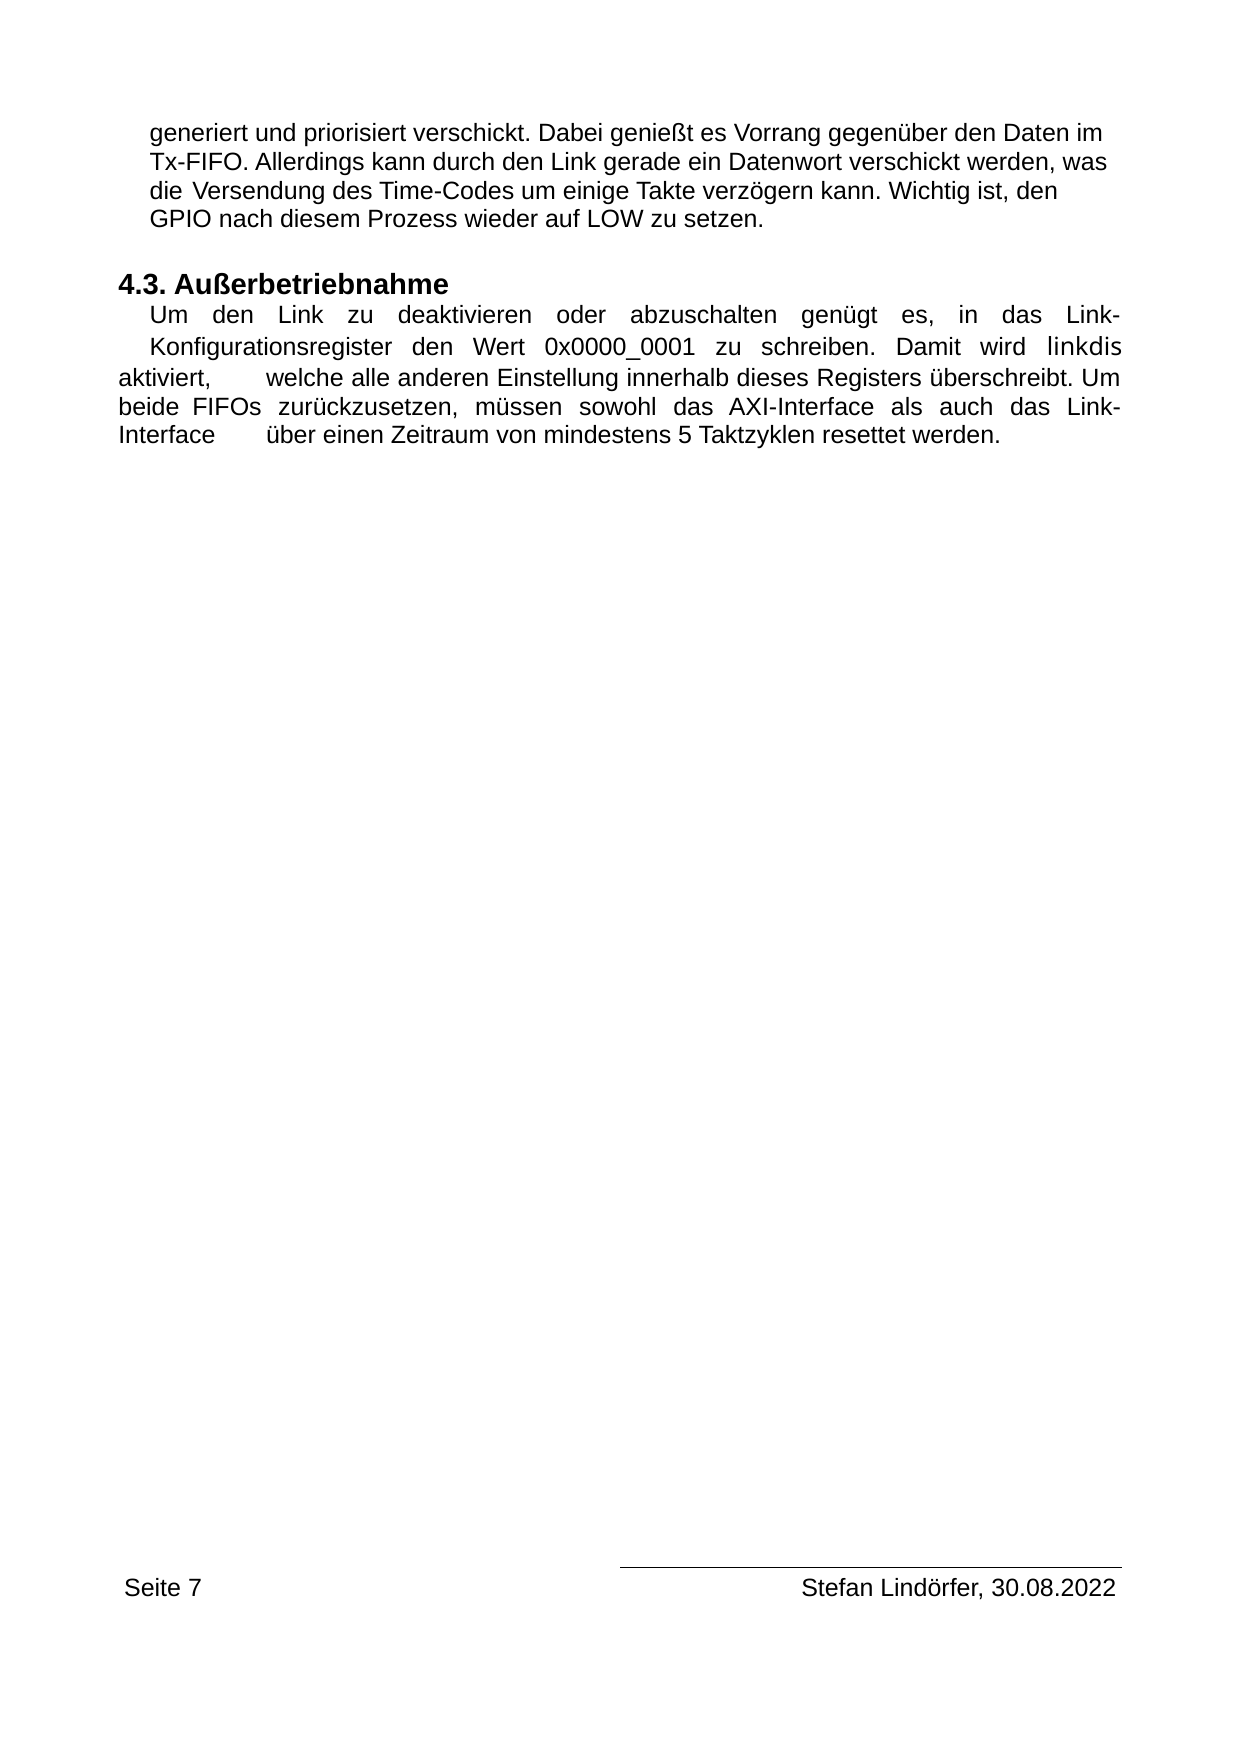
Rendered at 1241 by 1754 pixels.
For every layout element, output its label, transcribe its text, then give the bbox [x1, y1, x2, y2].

text generiert und priorisiert verschickt. Dabei genießt es Vorrang gegenüber den Daten im Tx-FIFO. Allerdings kann durch den Link gerade ein Datenwort verschickt werden, was die Versendung des Time-Codes um einige Takte verzögern kann. Wichtig ist, den GPIO nach diesem Prozess wieder auf LOW zu setzen. [118, 118, 1122, 233]
text Um den Link zu deaktivieren oder abzuschalten genügt es, in das Link- Konfigurationsregister den Wert 0x0000_0001 zu schreiben. Damit wird linkdis aktiviert, welche alle anderen Einstellung innerhalb dieses Registers überschreibt. Um beide FIFOs zurückzusetzen, müssen sowohl das AXI-Interface als auch das Link-Interface über einen Zeitraum von mindestens 5 Taktzyklen resettet werden. [118, 300, 1122, 449]
text 4.3. Außerbetriebnahme [118, 267, 1122, 300]
